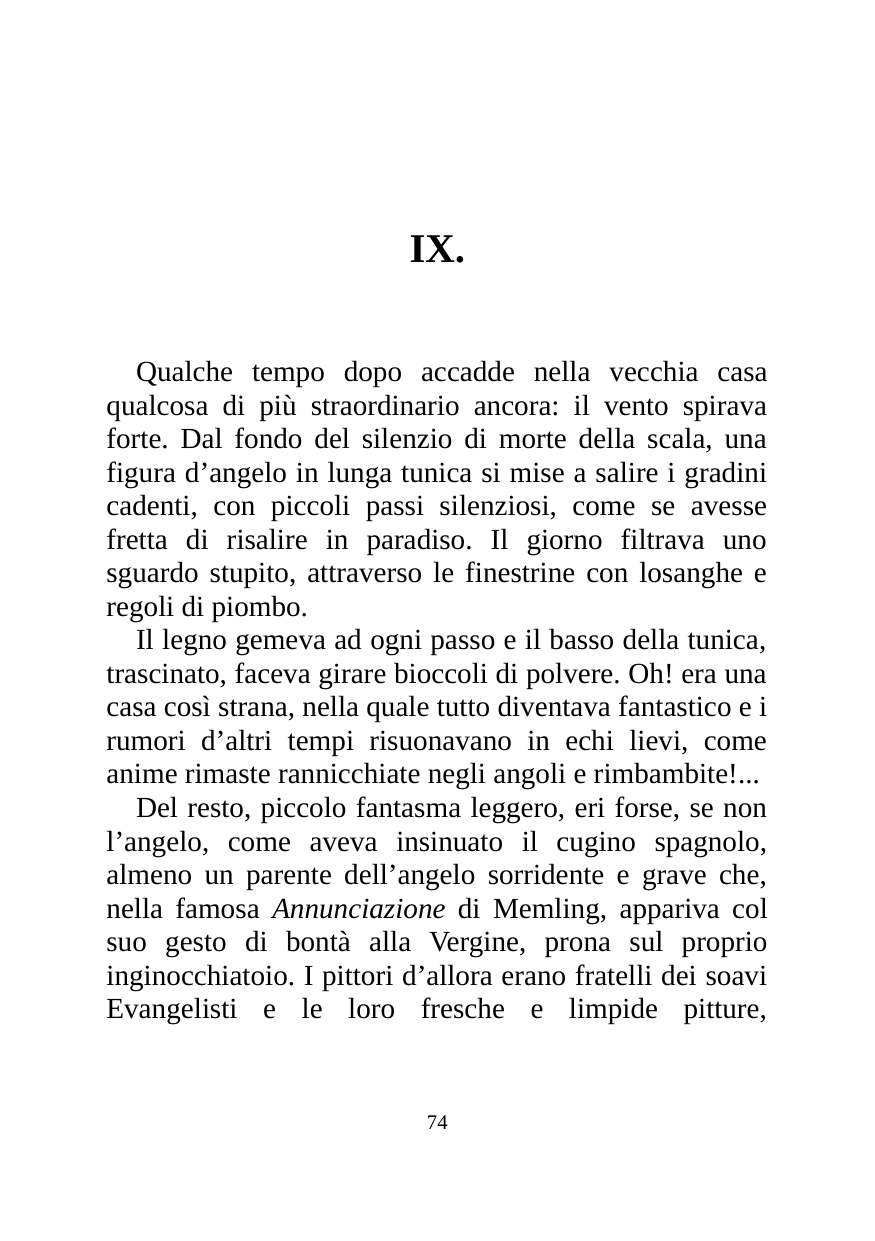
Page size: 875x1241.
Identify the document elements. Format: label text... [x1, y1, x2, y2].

subtitle IX. [106, 224, 768, 271]
text Del resto, piccolo fantasma leggero, eri forse, se non l’angelo, come aveva insinuato il cugino spagnolo, almeno un parente dell’angelo sorridente e grave che, nella famosa Annunciazione di Memling, appariva col suo gesto di bontà alla Vergine, prona sul proprio inginocchiatoio. I pittori d’allora erano fratelli dei soavi Evangelisti e le loro fresche e limpide pitture, [106, 790, 768, 1025]
text Il legno gemeva ad ogni passo e il basso della tunica, trascinato, faceva girare bioccoli di polvere. Oh! era una casa così strana, nella quale tutto diventava fantastico e i rumori d’altri tempi risuonavano in echi lievi, come anime rimaste rannicchiate negli angoli e rimbambite!... [106, 622, 768, 790]
text Qualche tempo dopo accadde nella vecchia casa qualcosa di più straordinario ancora: il vento spirava forte. Dal fondo del silenzio di morte della scala, una figura d’angelo in lunga tunica si mise a salire i gradini cadenti, con piccoli passi silenziosi, come se avesse fretta di risalire in paradiso. Il giorno filtrava uno sguardo stupito, attraverso le finestrine con losanghe e regoli di piombo. [106, 354, 768, 622]
